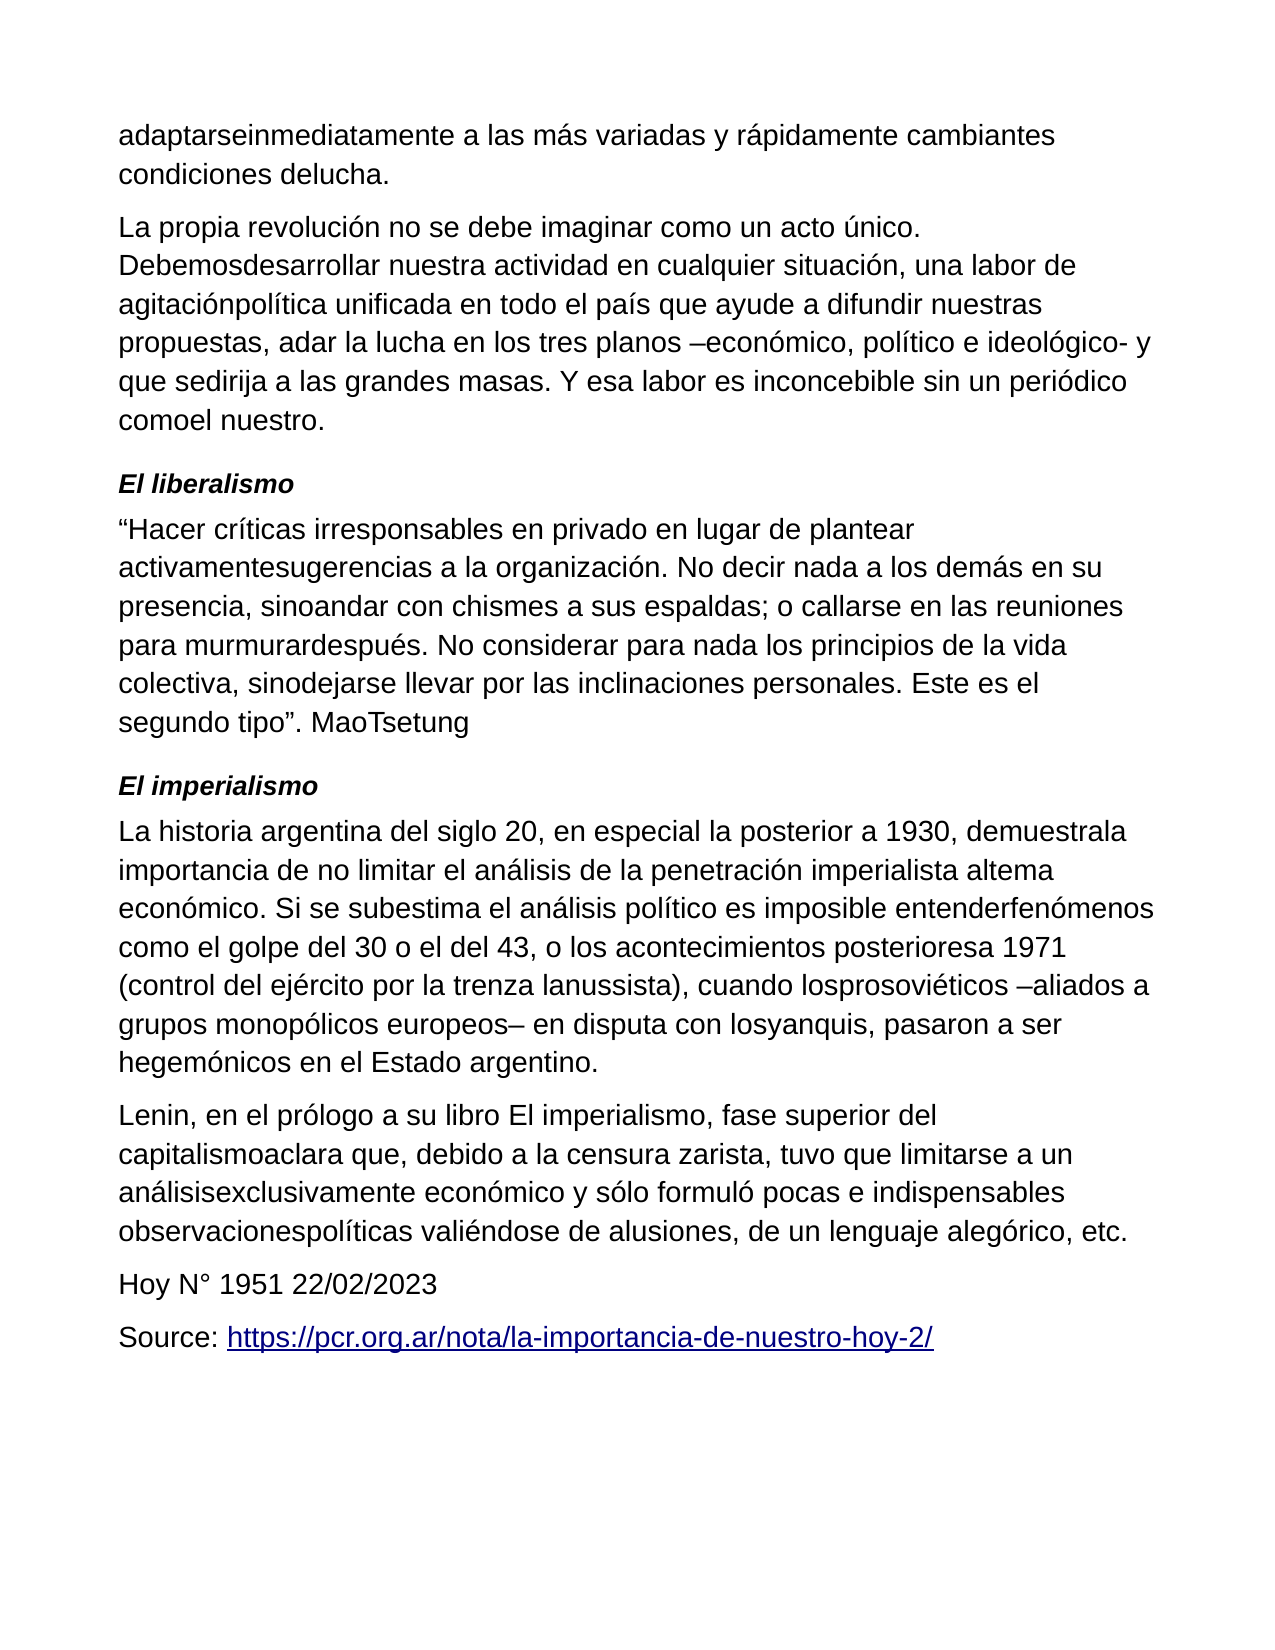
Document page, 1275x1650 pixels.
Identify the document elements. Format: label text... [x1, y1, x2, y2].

text Lenin, en el prólogo a su libro El imperialismo, fase superior del capitalismoaclara que, debido a la censura zarista, tuvo que limitarse a un análisisexclusivamente económico y sólo formuló pocas e indispensables observacionespolíticas valiéndose de alusiones, de un lenguaje alegórico, etc. [118, 1098, 1157, 1247]
subtitle El imperialismo [118, 770, 1157, 801]
text Hoy N° 1951 22/02/2023 [118, 1267, 1157, 1301]
subtitle El liberalismo [118, 468, 1157, 499]
text La historia argentina del siglo 20, en especial la posterior a 1930, demuestrala importancia de no limitar el análisis de la penetración imperialista altema económico. Si se subestima el análisis político es imposible entenderfenómenos como el golpe del 30 o el del 43, o los acontecimientos posterioresa 1971 (control del ejército por la trenza lanussista), cuando losprosoviéticos –aliados a grupos monopólicos europeos– en disputa con losyanquis, pasaron a ser hegemónicos en el Estado argentino. [118, 814, 1157, 1079]
text La propia revolución no se debe imaginar como un acto único. Debemosdesarrollar nuestra actividad en cualquier situación, una labor de agitaciónpolítica unificada en todo el país que ayude a difundir nuestras propuestas, adar la lucha en los tres planos –económico, político e ideológico- y que sedirija a las grandes masas. Y esa labor es inconcebible sin un periódico comoel nuestro. [118, 210, 1157, 436]
text Source: https://pcr.org.ar/nota/la-importancia-de-nuestro-hoy-2/ [118, 1320, 1157, 1354]
text “Hacer críticas irresponsables en privado en lugar de plantear activamentesugerencias a la organización. No decir nada a los demás en su presencia, sinoandar con chismes a sus espaldas; o callarse en las reuniones para murmurardespués. No considerar para nada los principios de la vida colectiva, sinodejarse llevar por las inclinaciones personales. Este es el segundo tipo”. MaoTsetung [118, 512, 1157, 738]
text adaptarseinmediatamente a las más variadas y rápidamente cambiantes condiciones delucha. [118, 118, 1157, 190]
